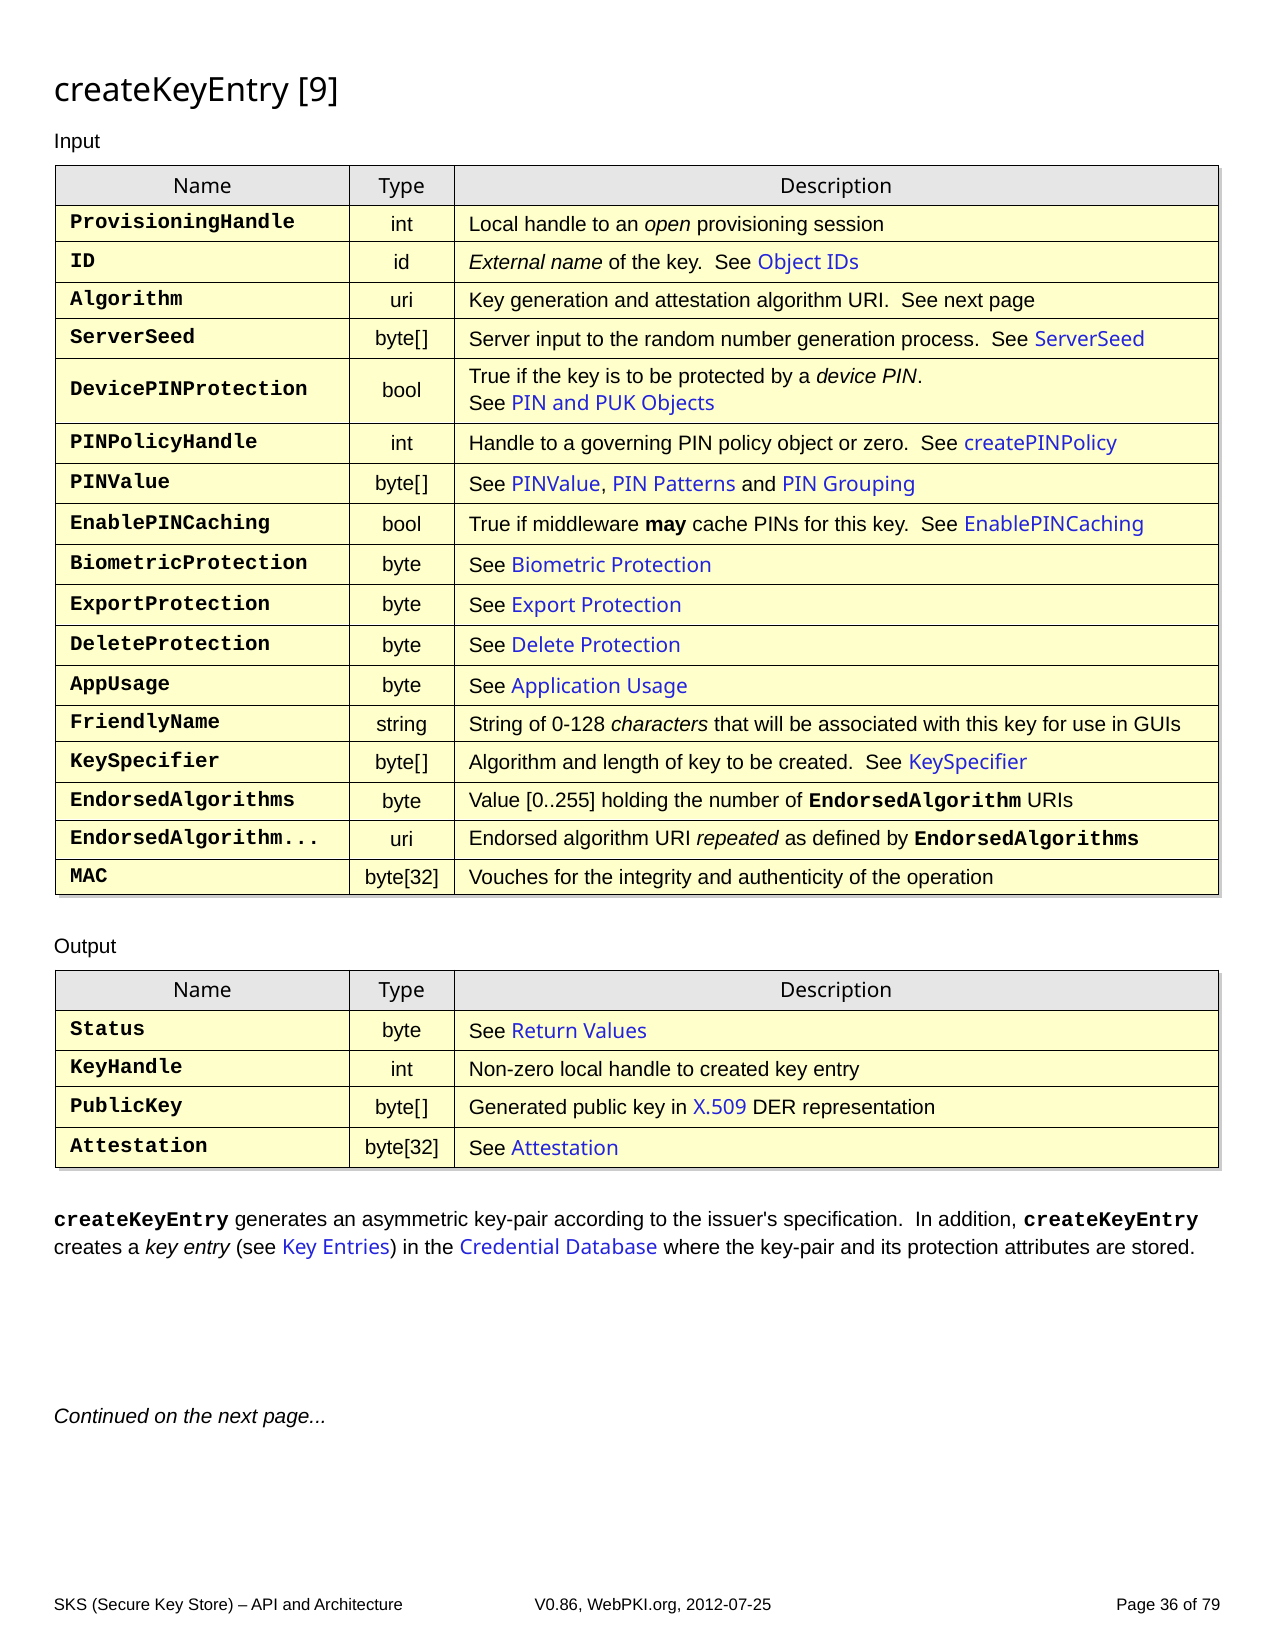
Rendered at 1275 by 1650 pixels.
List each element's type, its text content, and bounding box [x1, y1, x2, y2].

table_cell int [350, 206, 454, 241]
table_cell True if the key is to be protected by a device PIN. See PIN and PUK Objects [455, 359, 1218, 422]
table_cell int [350, 1051, 454, 1086]
table_cell byte [350, 1011, 454, 1050]
table_cell Vouches for the integrity and authenticity of the operation [455, 860, 1218, 894]
table_cell See Return Values [455, 1011, 1218, 1050]
table_cell uri [350, 821, 454, 858]
table_cell byte⁮[32] [350, 860, 454, 894]
table_cell byte⁮[ ] [350, 742, 454, 782]
table_cell id [350, 242, 454, 282]
table_cell EndorsedAlgorithms [56, 783, 349, 819]
table_cell FriendlyName [56, 706, 349, 741]
table_cell Algorithm [56, 283, 349, 318]
table_cell See Attestation [455, 1128, 1218, 1167]
table_cell int [350, 424, 454, 463]
table_header Type [350, 166, 454, 205]
table_cell bool [350, 359, 454, 422]
table_cell ExportProtection [56, 585, 349, 624]
text Input [54, 129, 1221, 153]
table_cell See Application Usage [455, 666, 1218, 705]
table_header Description [455, 971, 1218, 1010]
table_cell DeleteProtection [56, 626, 349, 665]
table_cell PINPolicyHandle [56, 424, 349, 463]
table_cell ID [56, 242, 349, 282]
table_cell EndorsedAlgorithm... [56, 821, 349, 858]
table_cell PINValue [56, 464, 349, 503]
table_cell Local handle to an open provisioning session [455, 206, 1218, 241]
table_cell Attestation [56, 1128, 349, 1167]
table_cell KeyHandle [56, 1051, 349, 1086]
table_cell Server input to the random number generation process. See ServerSeed [455, 319, 1218, 358]
table_cell bool [350, 504, 454, 544]
table_header Name [56, 166, 349, 205]
table_cell External name of the key. See Object IDs [455, 242, 1218, 282]
table_cell byte [350, 626, 454, 665]
table_cell byte⁮[32] [350, 1128, 454, 1167]
table_cell DevicePINProtection [56, 359, 349, 422]
table_cell Key generation and attestation algorithm URI. See next page [455, 283, 1218, 318]
table_cell See PINValue, PIN Patterns and PIN Grouping [455, 464, 1218, 503]
table_header Description [455, 166, 1218, 205]
subtitle createKeyEntry [9] [54, 66, 1221, 111]
table_cell KeySpecifier [56, 742, 349, 782]
table_cell Non-zero local handle to created key entry [455, 1051, 1218, 1086]
text Continued on the next page... [54, 1404, 1221, 1428]
table_cell Endorsed algorithm URI repeated as defined by EndorsedAlgorithms [455, 821, 1218, 858]
table_header Name [56, 971, 349, 1010]
table_cell Status [56, 1011, 349, 1050]
table_cell string [350, 706, 454, 741]
table_cell See Delete Protection [455, 626, 1218, 665]
table_cell ProvisioningHandle [56, 206, 349, 241]
table_cell Generated public key in X.509 DER representation [455, 1087, 1218, 1127]
table_cell PublicKey [56, 1087, 349, 1127]
table_cell EnablePINCaching [56, 504, 349, 544]
table_cell BiometricProtection [56, 545, 349, 584]
table_cell ServerSeed [56, 319, 349, 358]
table_cell byte⁮[ ] [350, 1087, 454, 1127]
text createKeyEntry generates an asymmetric key-pair according to the issuer's specification. In addition, createKeyEntry creates a key entry (see Key Entries) in the Credential Database where the key-pair and its protection attributes are stored. [54, 1206, 1221, 1261]
table_cell byte [350, 783, 454, 819]
table_cell uri [350, 283, 454, 318]
table_cell byte [350, 585, 454, 624]
table_cell True if middleware may cache PINs for this key. See EnablePINCaching [455, 504, 1218, 544]
table_cell byte⁮[ ] [350, 319, 454, 358]
table_cell String of 0-128 characters that will be associated with this key for use in GUIs [455, 706, 1218, 741]
table_cell Handle to a governing PIN policy object or zero. See createPINPolicy [455, 424, 1218, 463]
table_header Type [350, 971, 454, 1010]
table_cell byte [350, 545, 454, 584]
table_cell MAC [56, 860, 349, 894]
table_cell See Export Protection [455, 585, 1218, 624]
table_cell AppUsage [56, 666, 349, 705]
table_cell byte⁮[ ] [350, 464, 454, 503]
table_cell Value [0..255] holding the number of EndorsedAlgorithm URIs [455, 783, 1218, 819]
table_cell byte [350, 666, 454, 705]
table_cell Algorithm and length of key to be created. See KeySpecifier [455, 742, 1218, 782]
text Output [54, 934, 1221, 958]
table_cell See Biometric Protection [455, 545, 1218, 584]
